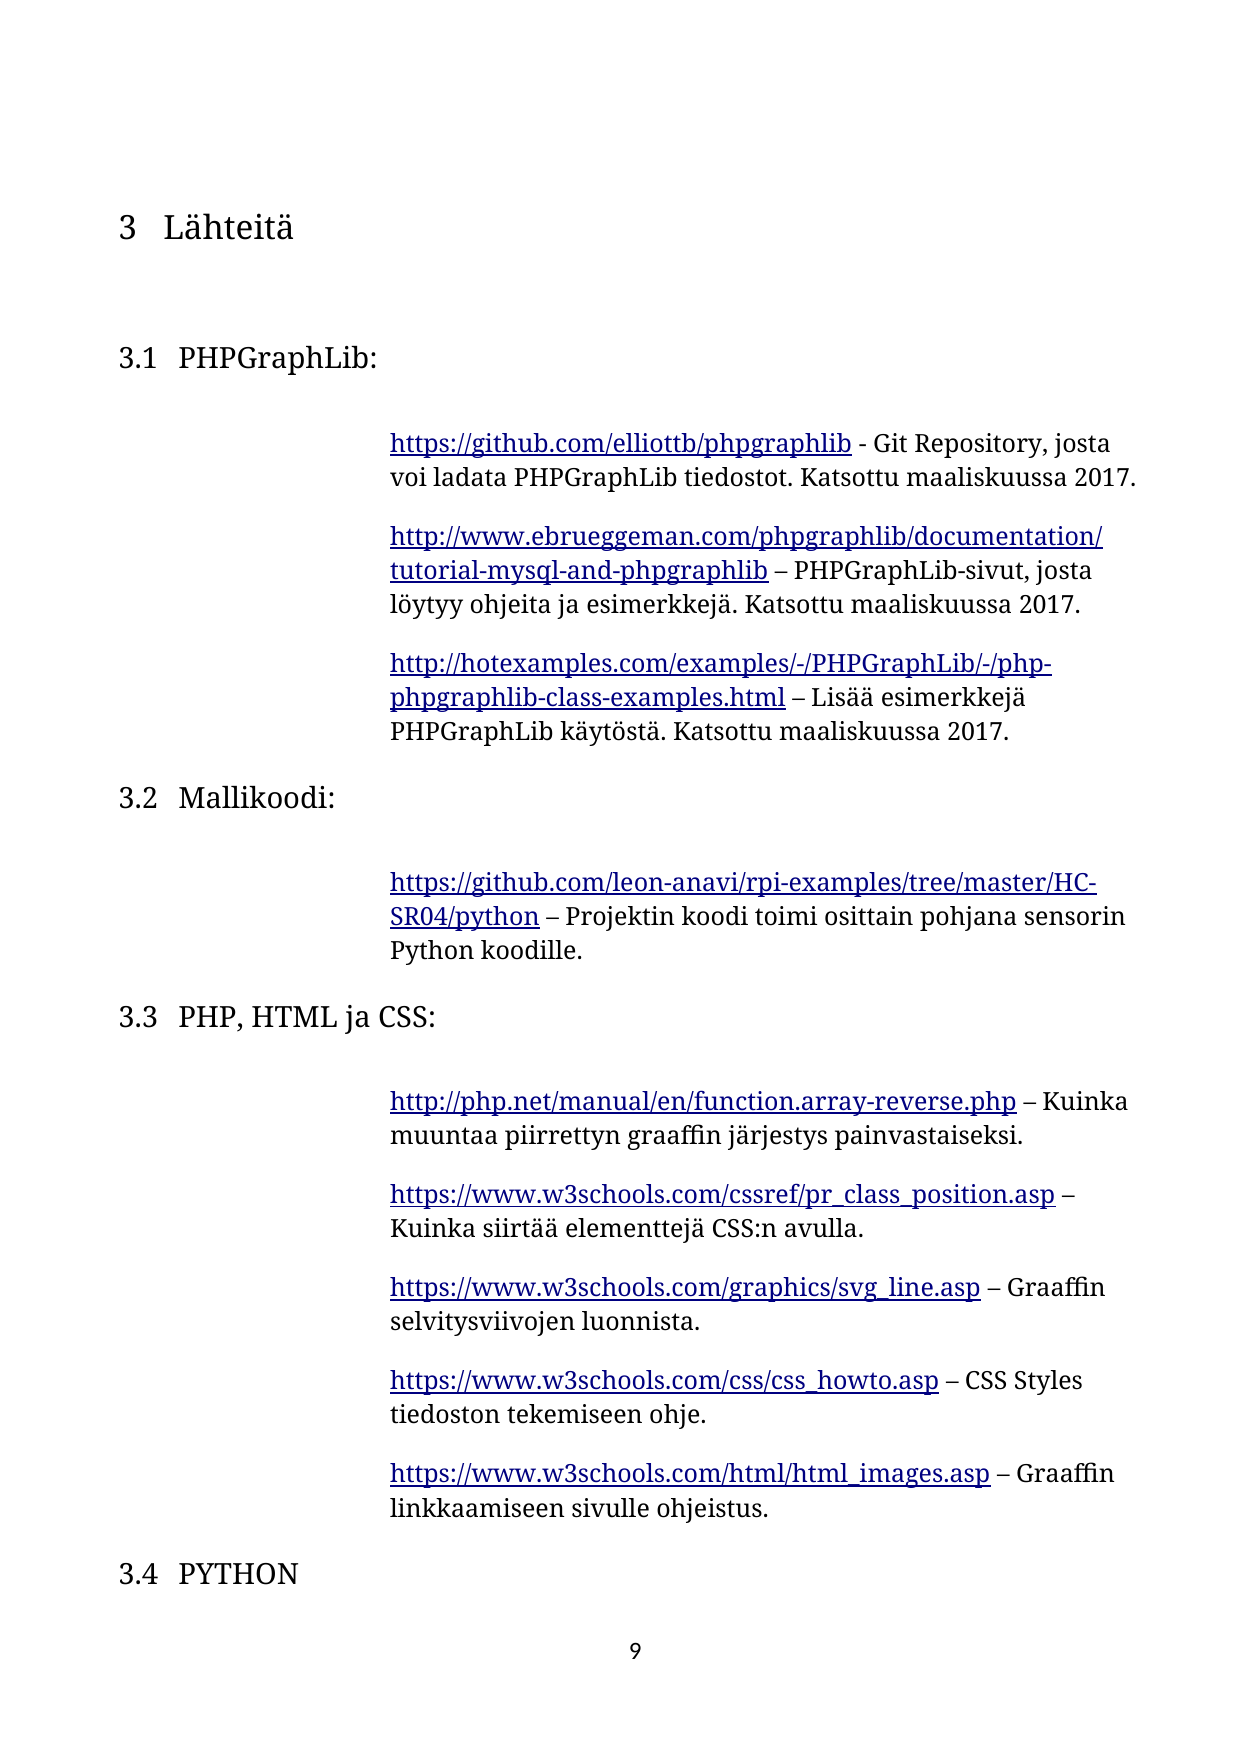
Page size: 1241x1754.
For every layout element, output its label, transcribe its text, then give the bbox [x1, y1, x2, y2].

text http://www.ebrueggeman.com/phpgraphlib/documentation/tutorial-mysql-and-phpgraphlib – PHPGraphLib-sivut, josta löytyy ohjeita ja esimerkkejä. Katsottu maaliskuussa 2017. [390, 518, 1152, 621]
text https://github.com/elliottb/phpgraphlib - Git Repository, josta voi ladata PHPGraphLib tiedostot. Katsottu maaliskuussa 2017. [390, 425, 1152, 493]
subtitle PHP, HTML ja CSS: [118, 996, 1152, 1036]
text http://php.net/manual/en/function.array-reverse.php – Kuinka muuntaa piirrettyn graaffin järjestys painvastaiseksi. [390, 1084, 1152, 1152]
subtitle PHPGraphLib: [118, 337, 1152, 377]
text https://www.w3schools.com/css/css_howto.asp – CSS Styles tiedoston tekemiseen ohje. [390, 1363, 1152, 1431]
subtitle PYTHON [118, 1553, 1152, 1593]
subtitle Mallikoodi: [118, 777, 1152, 817]
subtitle Lähteitä [118, 204, 1152, 249]
text https://www.w3schools.com/cssref/pr_class_position.asp – Kuinka siirtää elementtejä CSS:n avulla. [390, 1177, 1152, 1245]
text https://www.w3schools.com/graphics/svg_line.asp – Graaffin selvitysviivojen luonnista. [390, 1270, 1152, 1338]
text https://github.com/leon-anavi/rpi-examples/tree/master/HC-SR04/python – Projektin koodi toimi osittain pohjana sensorin Python koodille. [390, 864, 1152, 967]
text http://hotexamples.com/examples/-/PHPGraphLib/-/php-phpgraphlib-class-examples.html – Lisää esimerkkejä PHPGraphLib käytöstä. Katsottu maaliskuussa 2017. [390, 646, 1152, 748]
text https://www.w3schools.com/html/html_images.asp – Graaffin linkkaamiseen sivulle ohjeistus. [390, 1456, 1152, 1524]
